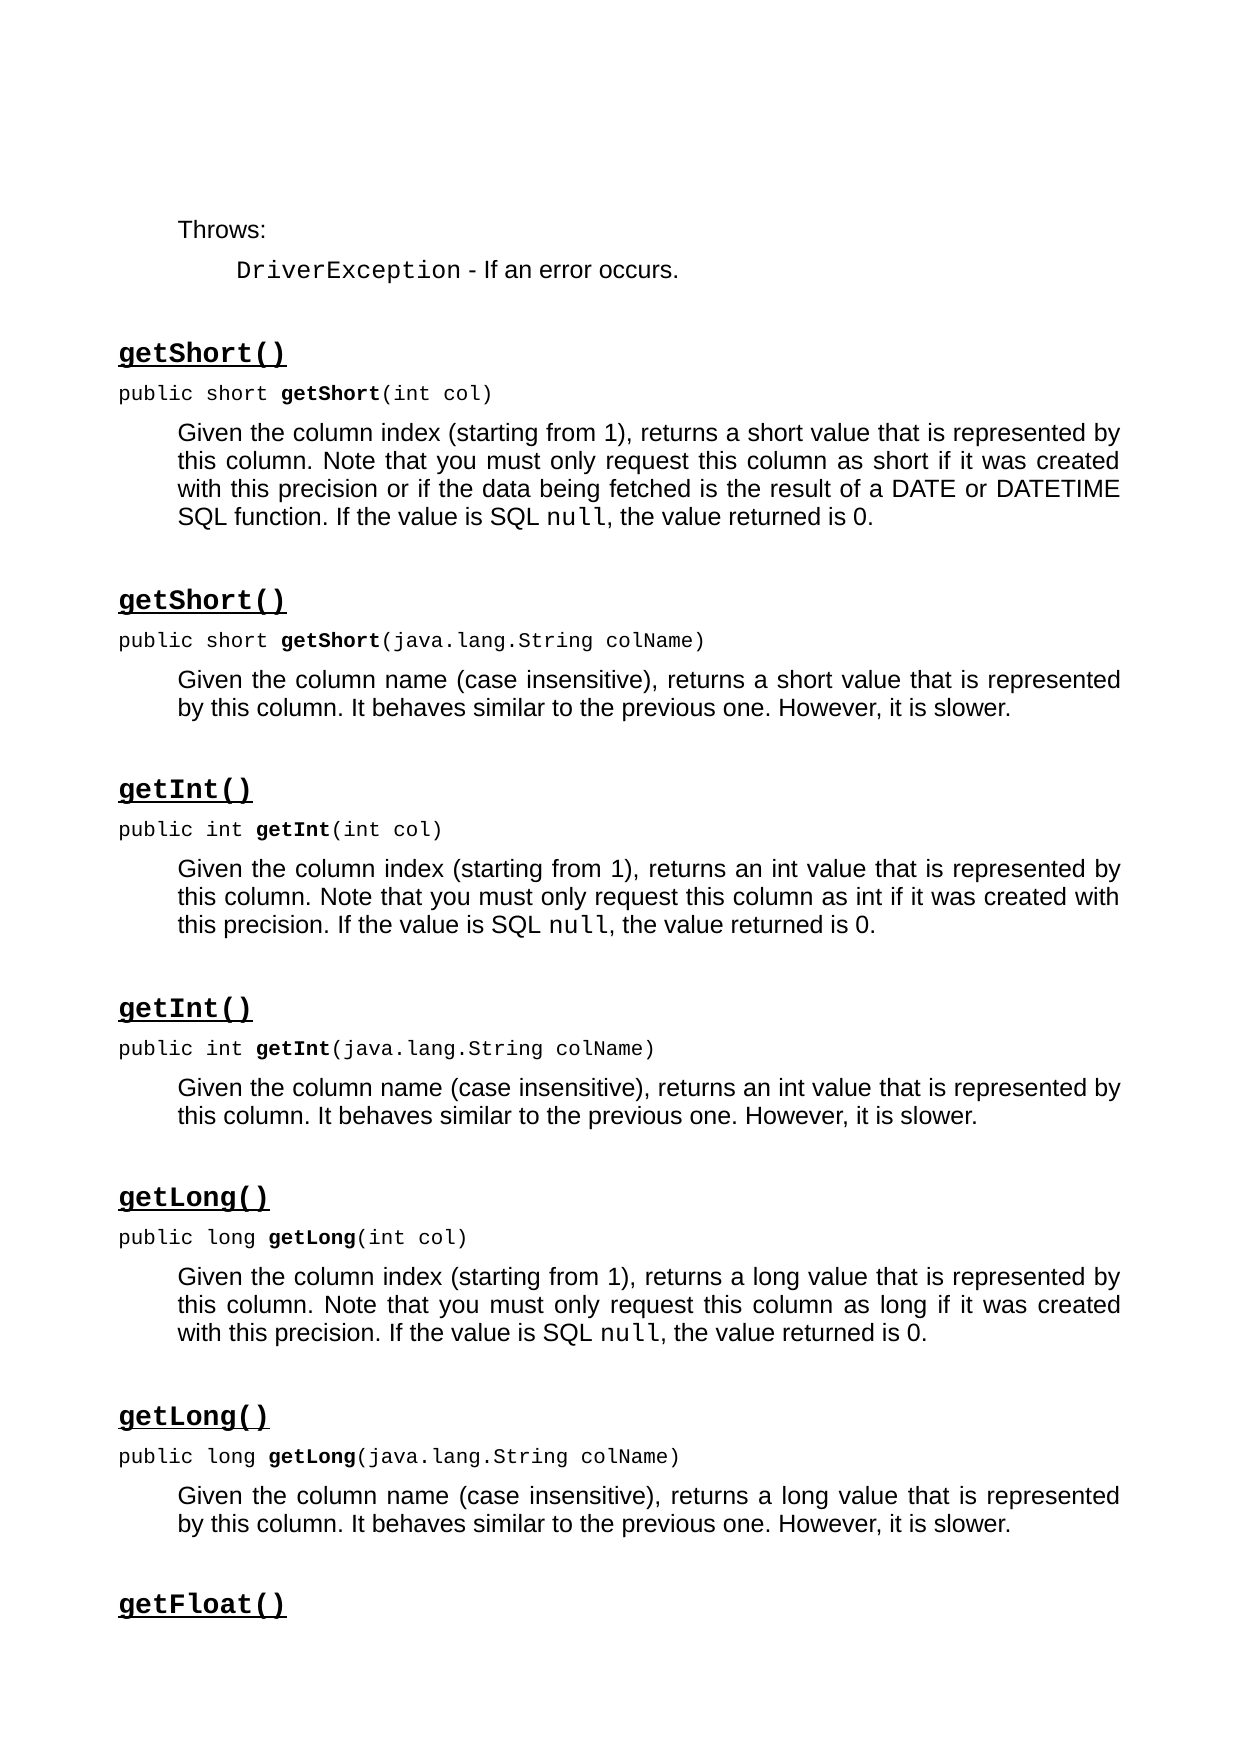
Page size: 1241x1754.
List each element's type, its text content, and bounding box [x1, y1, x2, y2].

list Given the column index (starting from 1), returns an int value that is represented by this column. Note that you must only request this column as int if it was created with this precision. If the value is SQL null, the value returned is 0. [177, 855, 1122, 941]
list Given the column name (case insensitive), returns a long value that is represented by this column. It behaves similar to the previous one. However, it is slower. [177, 1482, 1122, 1538]
text public int getInt(java.lang.String colName) [118, 1038, 1122, 1062]
text public long getLong(java.lang.String colName) [118, 1446, 1122, 1469]
subtitle getLong() [118, 1401, 1122, 1433]
list Given the column index (starting from 1), returns a long value that is represented by this column. Note that you must only request this column as long if it was created with this precision. If the value is SQL null, the value returned is 0. [177, 1263, 1122, 1349]
list Given the column name (case insensitive), returns an int value that is represented by this column. It behaves similar to the previous one. However, it is slower. [177, 1074, 1122, 1130]
list Given the column name (case insensitive), returns a short value that is represented by this column. It behaves similar to the previous one. However, it is slower. [177, 666, 1122, 722]
list DriverException - If an error occurs. [236, 256, 1122, 286]
text public long getLong(int col) [118, 1227, 1122, 1250]
subtitle getFloat() [118, 1590, 1122, 1622]
text public short getShort(java.lang.String colName) [118, 630, 1122, 654]
text Throws: [118, 216, 1122, 244]
subtitle getShort() [118, 586, 1122, 618]
subtitle getInt() [118, 994, 1122, 1026]
text public short getShort(int col) [118, 383, 1122, 407]
text public int getInt(int col) [118, 819, 1122, 843]
list Given the column index (starting from 1), returns a short value that is represented by this column. Note that you must only request this column as short if it was created with this precision or if the data being fetched is the result of a DATE or DATETIME SQL function. If the value is SQL null, the value returned is 0. [177, 419, 1122, 533]
subtitle getInt() [118, 775, 1122, 807]
subtitle getLong() [118, 1182, 1122, 1214]
subtitle getShort() [118, 339, 1122, 371]
